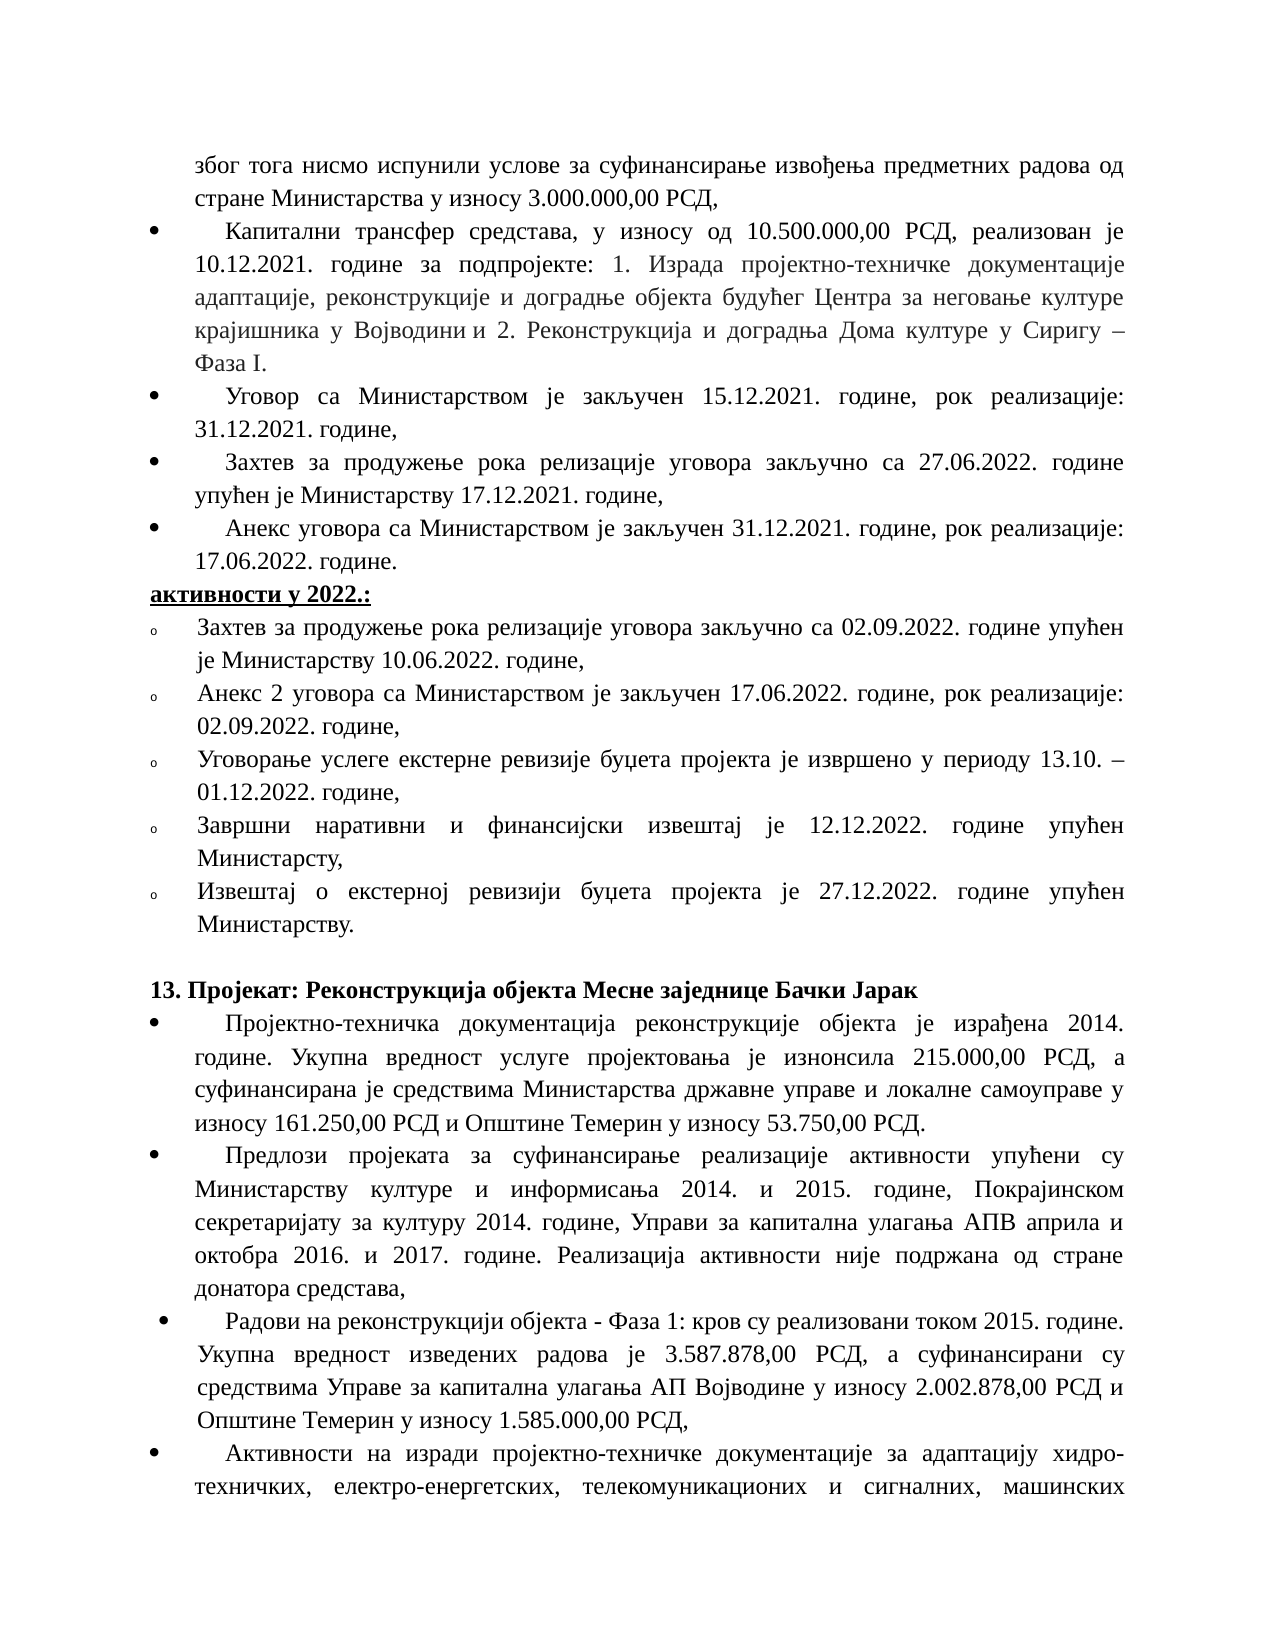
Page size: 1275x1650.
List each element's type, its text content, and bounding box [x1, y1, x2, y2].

list Захтев за продужење рока релизације уговора закључно са 02.09.2022. године упућен је Министарству 10.06.2022. године, [150, 612, 1125, 674]
list Анекс 2 уговора са Министарством је закључен 17.06.2022. године, рок реализације: 02.09.2022. године, [150, 678, 1125, 740]
list Уговорање услеге екстерне ревизије буџета пројекта је извршено у периоду 13.10. – 01.12.2022. године, [150, 744, 1125, 806]
text активности у 2022.: [150, 579, 1125, 608]
list Предлози пројеката за суфинансирање реализације активности упућени су Министарству културе и информисања 2014. и 2015. године, Покрајинском секретаријату за културу 2014. године, Управи за капитална улагања АПВ априла и октобра 2016. и 2017. године. Реализација активности није подржана од стране донатора средстава, [150, 1141, 1125, 1301]
list Радови на реконструкцији објекта - Фаза 1: кров су реализовани током 2015. године. Укупна вредност изведених радова је 3.587.878,00 РСД, а суфинансирани су средствима Управе за капитална улагања АП Војводине у износу 2.002.878,00 РСД и Општине Темерин у износу 1.585.000,00 РСД, [159, 1306, 1125, 1433]
list Анекс уговора са Министарством је закључен 31.12.2021. године, рок реализације: 17.06.2022. године. [150, 513, 1125, 575]
text 13. Пројекат: Реконструкција објекта Месне заједнице Бачки Јарак [150, 976, 1125, 1004]
list Завршни наративни и финансијски извештај је 12.12.2022. године упућен Министарсту, [150, 810, 1125, 872]
list Уговор са Министарством је закључен 15.12.2021. године, рок реализације: 31.12.2021. године, [150, 381, 1125, 443]
list Активности на изради пројектно-техничке документације за адаптацију хидро-техничких, електро-енергетских, телекомуникационих и сигналних, машинских [150, 1438, 1125, 1499]
list Пројектно-техничка документација реконструкције објекта је израђена 2014. године. Укупна вредност услуге пројектовања је изнонсила 215.000,00 РСД, а суфинансирана је средствима Министарства државне управе и локалне самоуправе у износу 161.250,00 РСД и Општине Темерин у износу 53.750,00 РСД. [150, 1008, 1125, 1136]
list Капитални трансфер средстава, у износу од 10.500.000,00 РСД, реализован је 10.12.2021. године за подпројекте: 1. Израда пројектно-техничке документације адаптације, реконструкције и доградње објекта будућег Центра за неговање културе крајишника у Војводини и 2. Реконструкција и доградња Дома културе у Сиригу – Фаза I. [150, 216, 1125, 377]
list због тога нисмо испунили услове за суфинансирање извођења предметних радова од стране Министарства у износу 3.000.000,00 РСД, [150, 150, 1125, 212]
list Извештај о екстерној ревизији буџета пројекта је 27.12.2022. године упућен Министарству. [150, 876, 1125, 938]
list Захтев за продужење рока релизације уговора закључно са 27.06.2022. године упућен је Министарству 17.12.2021. године, [150, 447, 1125, 509]
